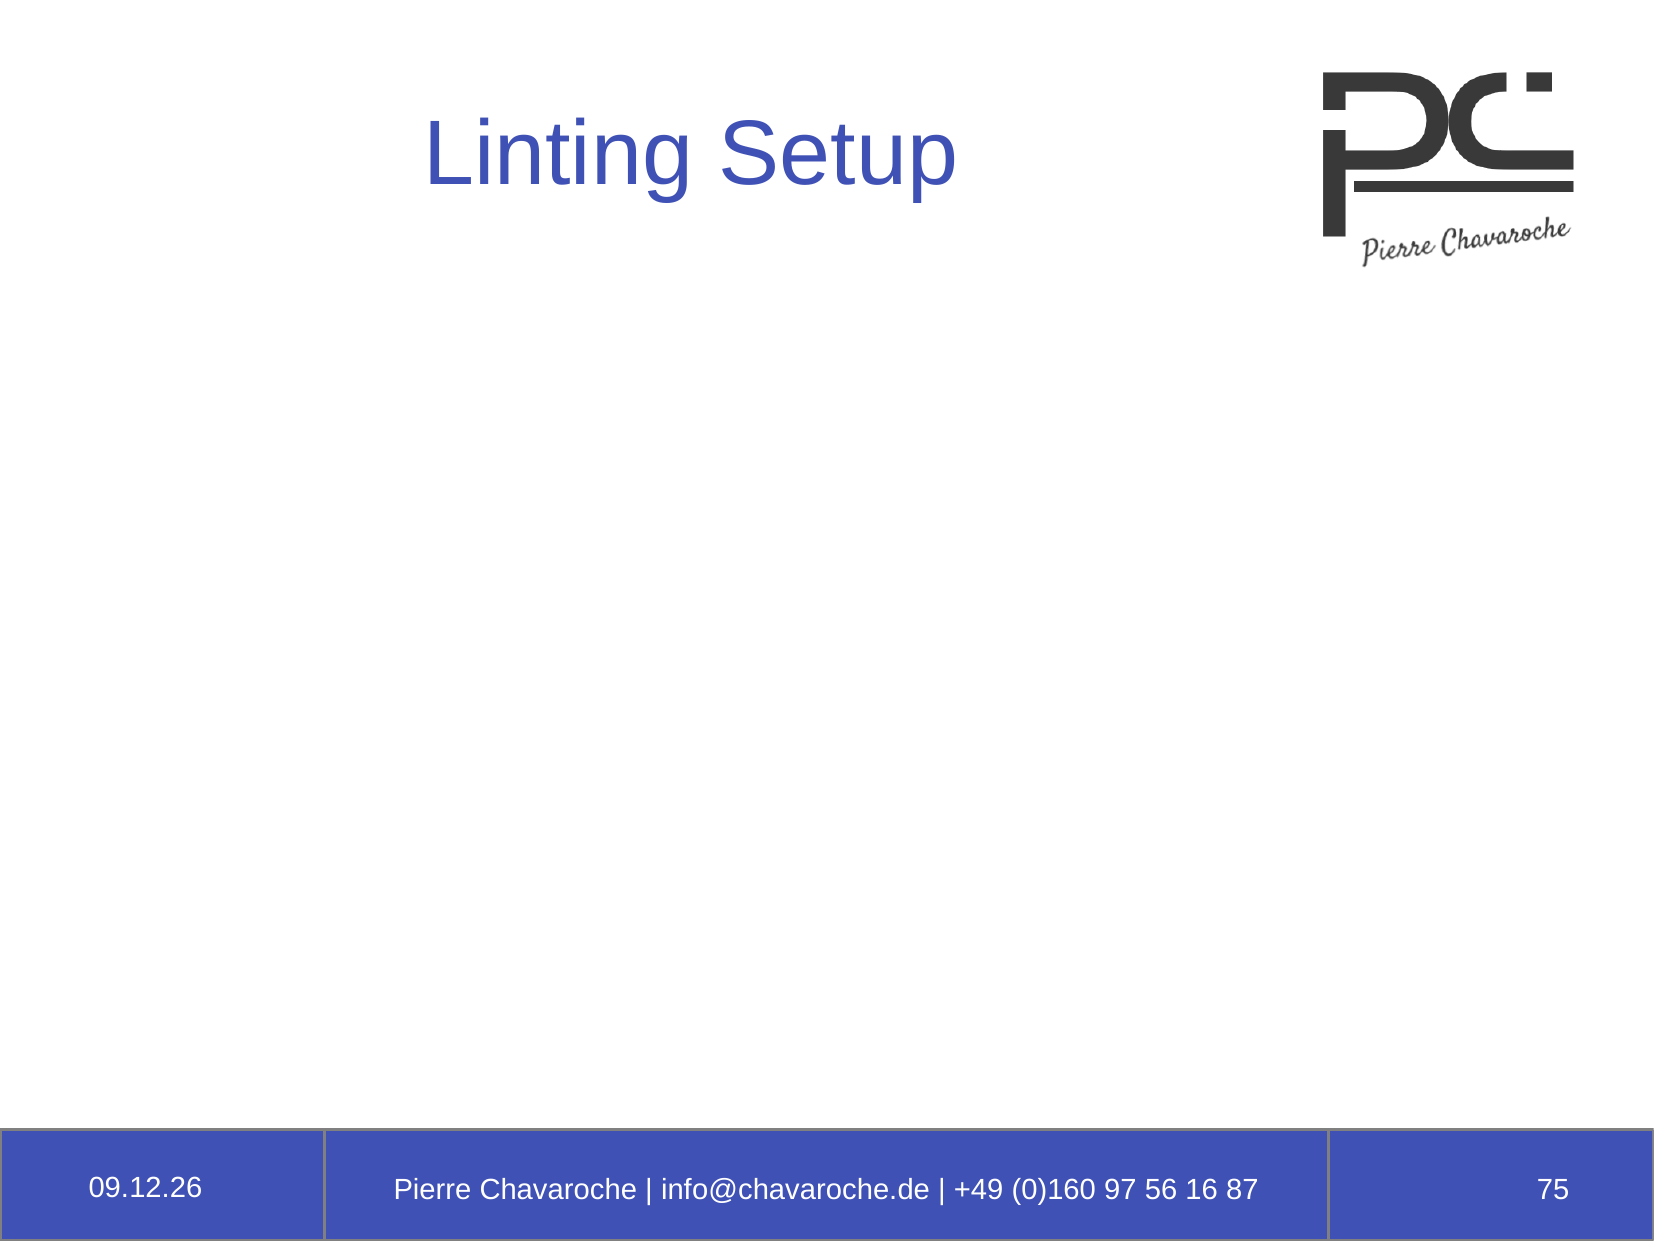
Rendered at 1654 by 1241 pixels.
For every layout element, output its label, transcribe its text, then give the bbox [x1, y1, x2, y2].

title Linting Setup [82, 49, 1300, 257]
picture [1307, 29, 1589, 311]
